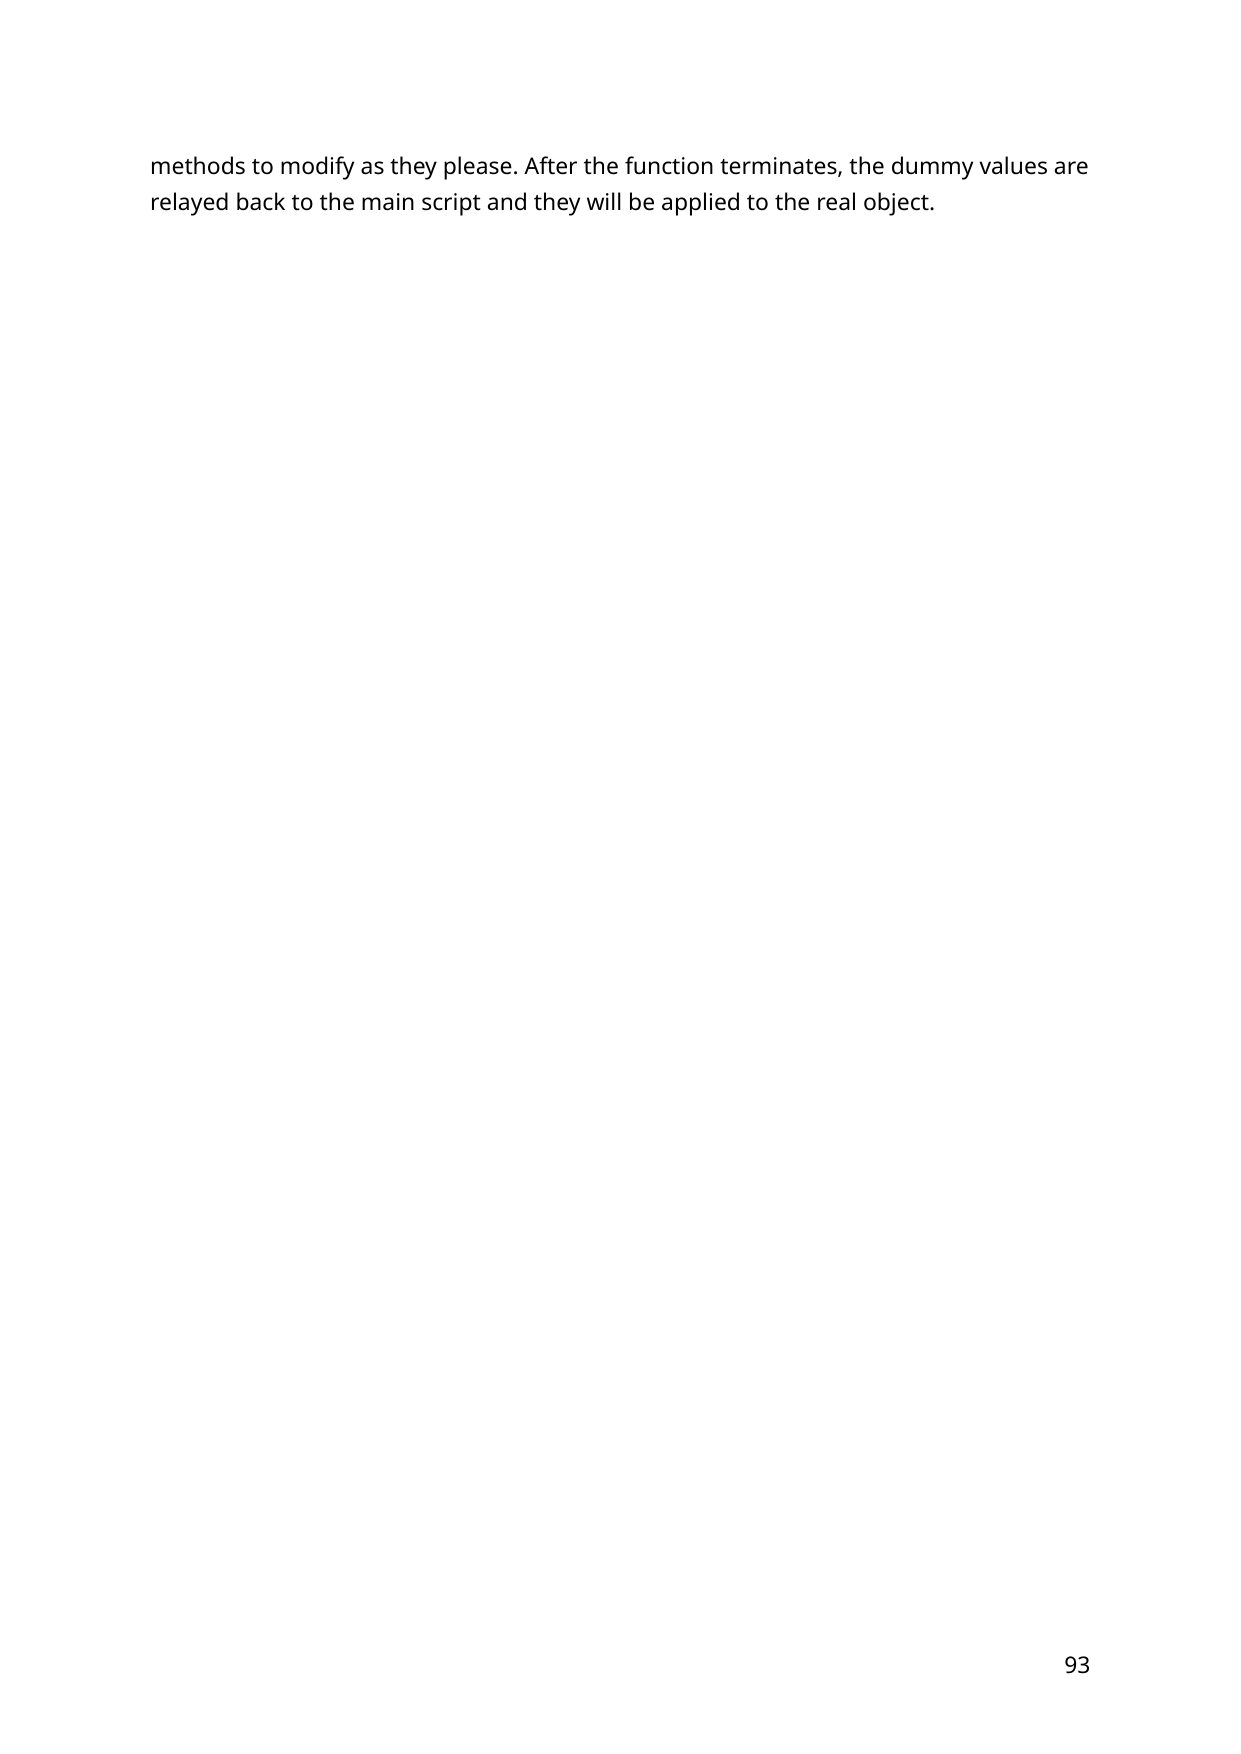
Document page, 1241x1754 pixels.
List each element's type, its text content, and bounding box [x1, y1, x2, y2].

text methods to modify as they please. After the function terminates, the dummy values are relayed back to the main script and they will be applied to the real object. [150, 150, 1090, 217]
